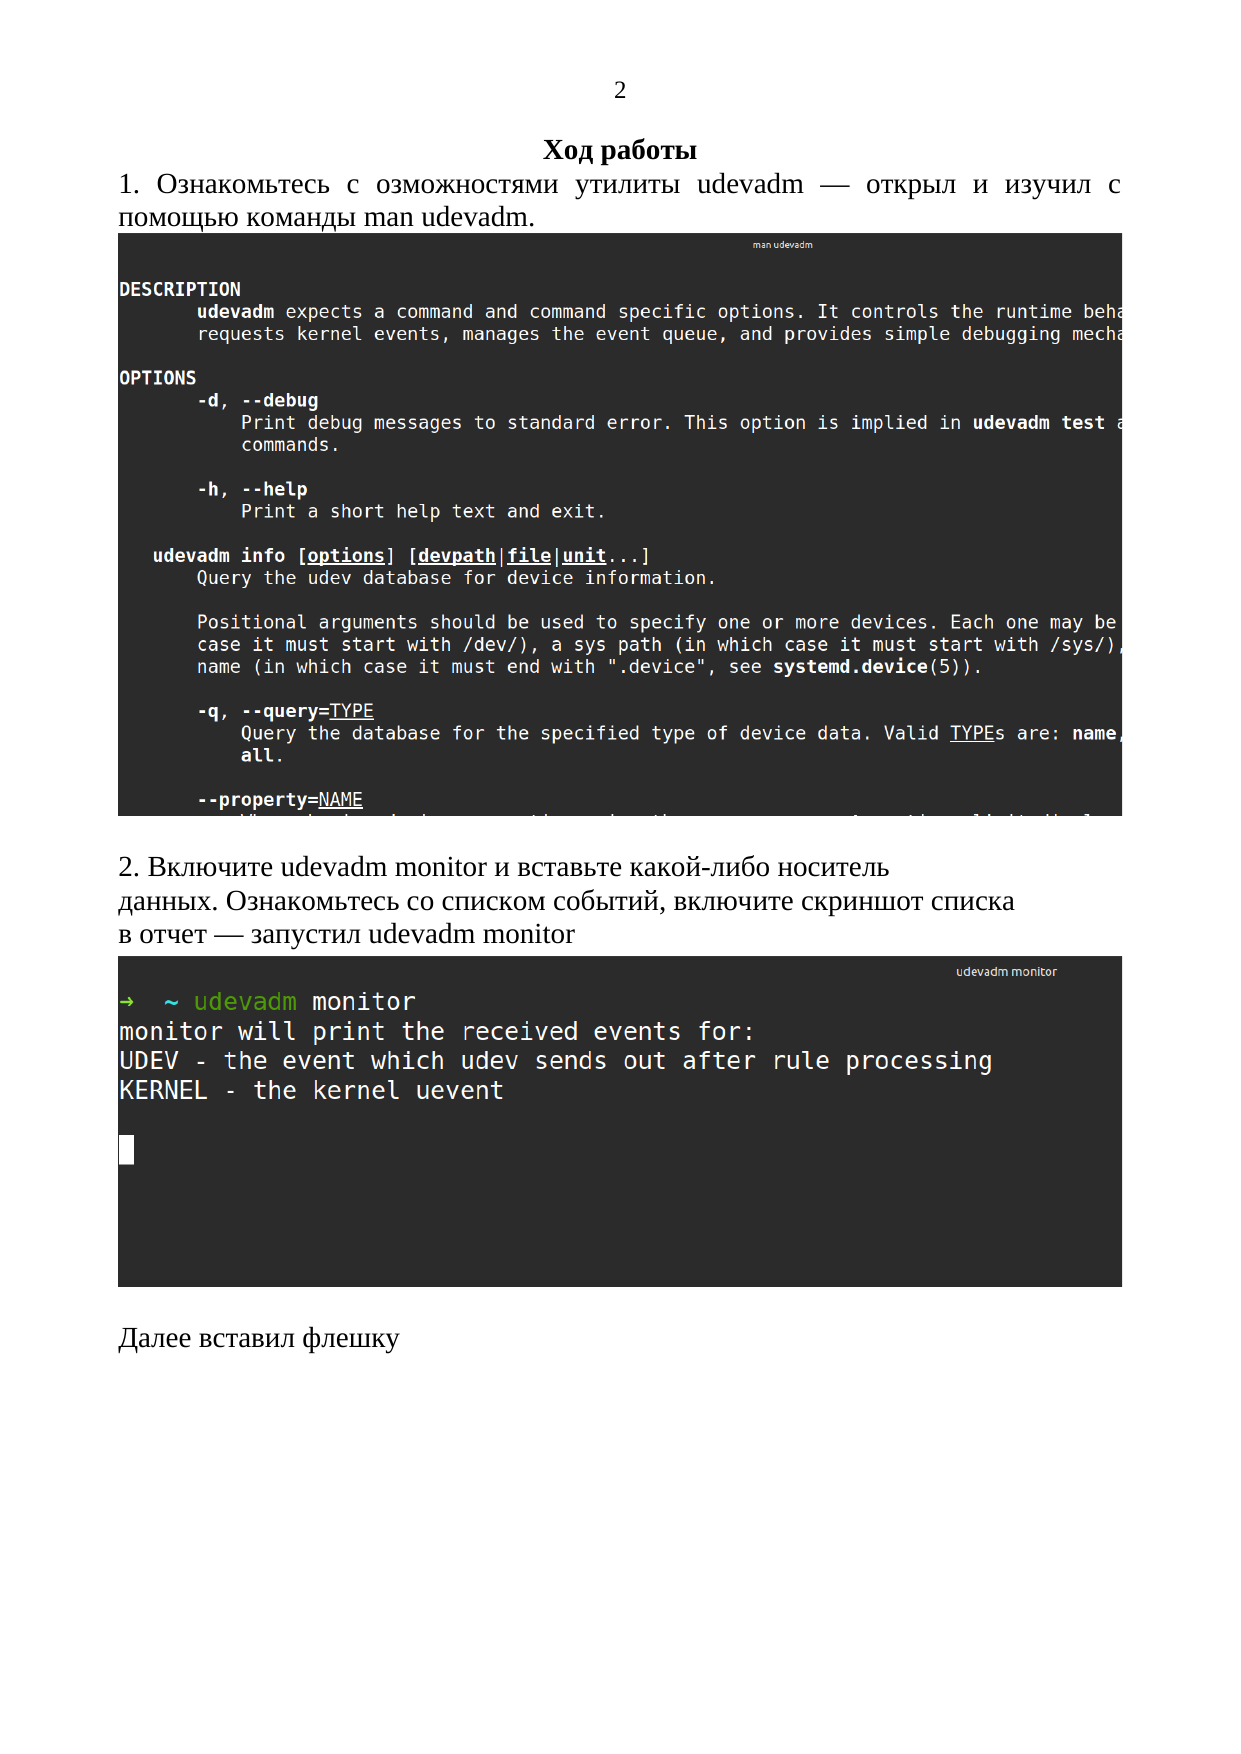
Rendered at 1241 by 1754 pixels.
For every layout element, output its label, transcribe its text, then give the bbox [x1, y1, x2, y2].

text 2. Включите udevadm monitor и вставьте какой-либо носитель [118, 849, 1122, 883]
text Далее вставил флешку [118, 1321, 1122, 1354]
text 1. Ознакомьтесь с озможностями утилиты udevadm — открыл и изучил с помощью команды man udevadm. [118, 166, 1122, 233]
text Ход работы [118, 132, 1122, 166]
picture [118, 233, 1123, 816]
text данных. Ознакомьтесь со списком событий, включите скриншот списка [118, 883, 1122, 916]
text в отчет — запустил udevadm monitor [118, 916, 1122, 950]
picture [118, 956, 1123, 1287]
